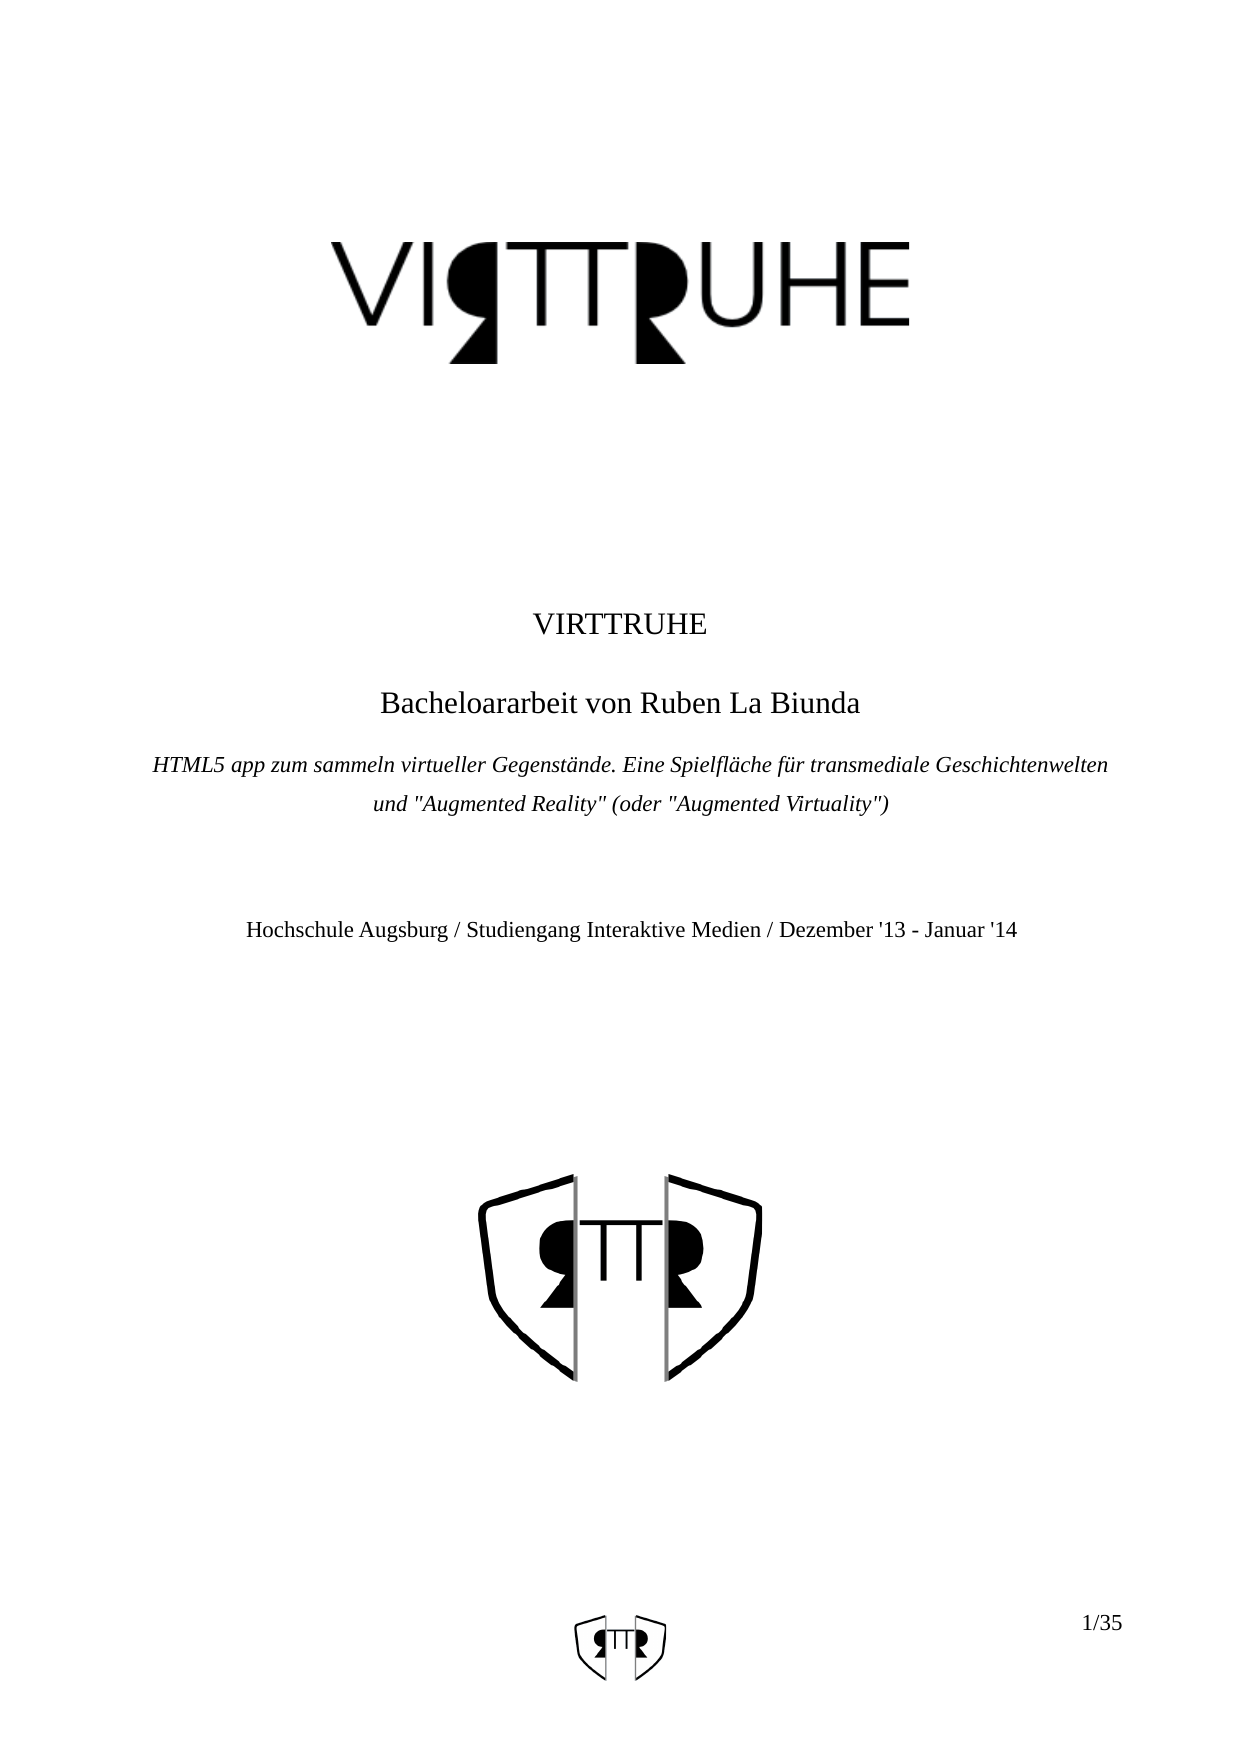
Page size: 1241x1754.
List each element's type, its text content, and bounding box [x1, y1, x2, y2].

picture [331, 242, 910, 364]
text Hochschule Augsburg / Studiengang Interaktive Medien / Dezember '13 - Januar '14 [142, 916, 1122, 943]
picture [574, 1615, 667, 1681]
text HTML5 app zum sammeln virtueller Gegenstände. Eine Spielfläche für transmediale Geschichtenwelten und "Augmented Reality" (oder "Augmented Virtuality") [142, 751, 1122, 816]
subtitle Bacheloararbeit von Ruben La Biunda [118, 684, 1122, 720]
subtitle VIRTTRUHE [118, 605, 1122, 641]
picture [478, 1174, 763, 1382]
